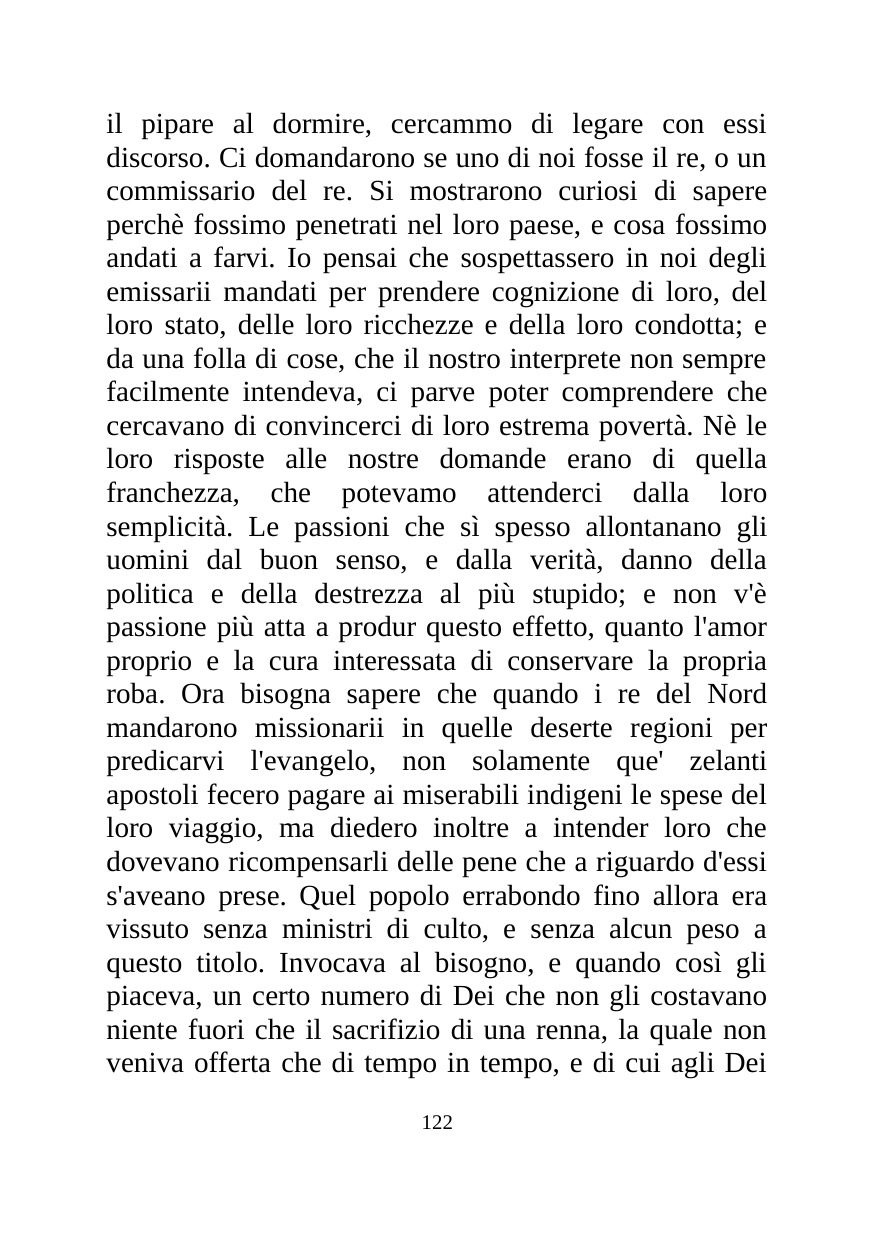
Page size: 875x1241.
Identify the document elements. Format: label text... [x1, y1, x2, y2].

text il pipare al dormire, cercammo di legare con essi discorso. Ci domandarono se uno di noi fosse il re, o un commissario del re. Si mostrarono curiosi di sapere perchè fossimo penetrati nel loro paese, e cosa fossimo andati a farvi. Io pensai che sospettassero in noi degli emissarii mandati per prendere cognizione di loro, del loro stato, delle loro ricchezze e della loro condotta; e da una folla di cose, che il nostro interprete non sempre facilmente intendeva, ci parve poter comprendere che cercavano di convincerci di loro estrema povertà. Nè le loro risposte alle nostre domande erano di quella franchezza, che potevamo attenderci dalla loro semplicità. Le passioni che sì spesso allontanano gli uomini dal buon senso, e dalla verità, danno della politica e della destrezza al più stupido; e non v'è passione più atta a produr questo effetto, quanto l'amor proprio e la cura interessata di conservare la propria roba. Ora bisogna sapere che quando i re del Nord mandarono missionarii in quelle deserte regioni per predicarvi l'evangelo, non solamente que' zelanti apostoli fecero pagare ai miserabili indigeni le spese del loro viaggio, ma diedero inoltre a intender loro che dovevano ricompensarli delle pene che a riguardo d'essi s'aveano prese. Quel popolo errabondo fino allora era vissuto senza ministri di culto, e senza alcun peso a questo titolo. Invocava al bisogno, e quando così gli piaceva, un certo numero di Dei che non gli costavano niente fuori che il sacrifizio di una renna, la quale non veniva offerta che di tempo in tempo, e di cui agli Dei [106, 106, 768, 1079]
